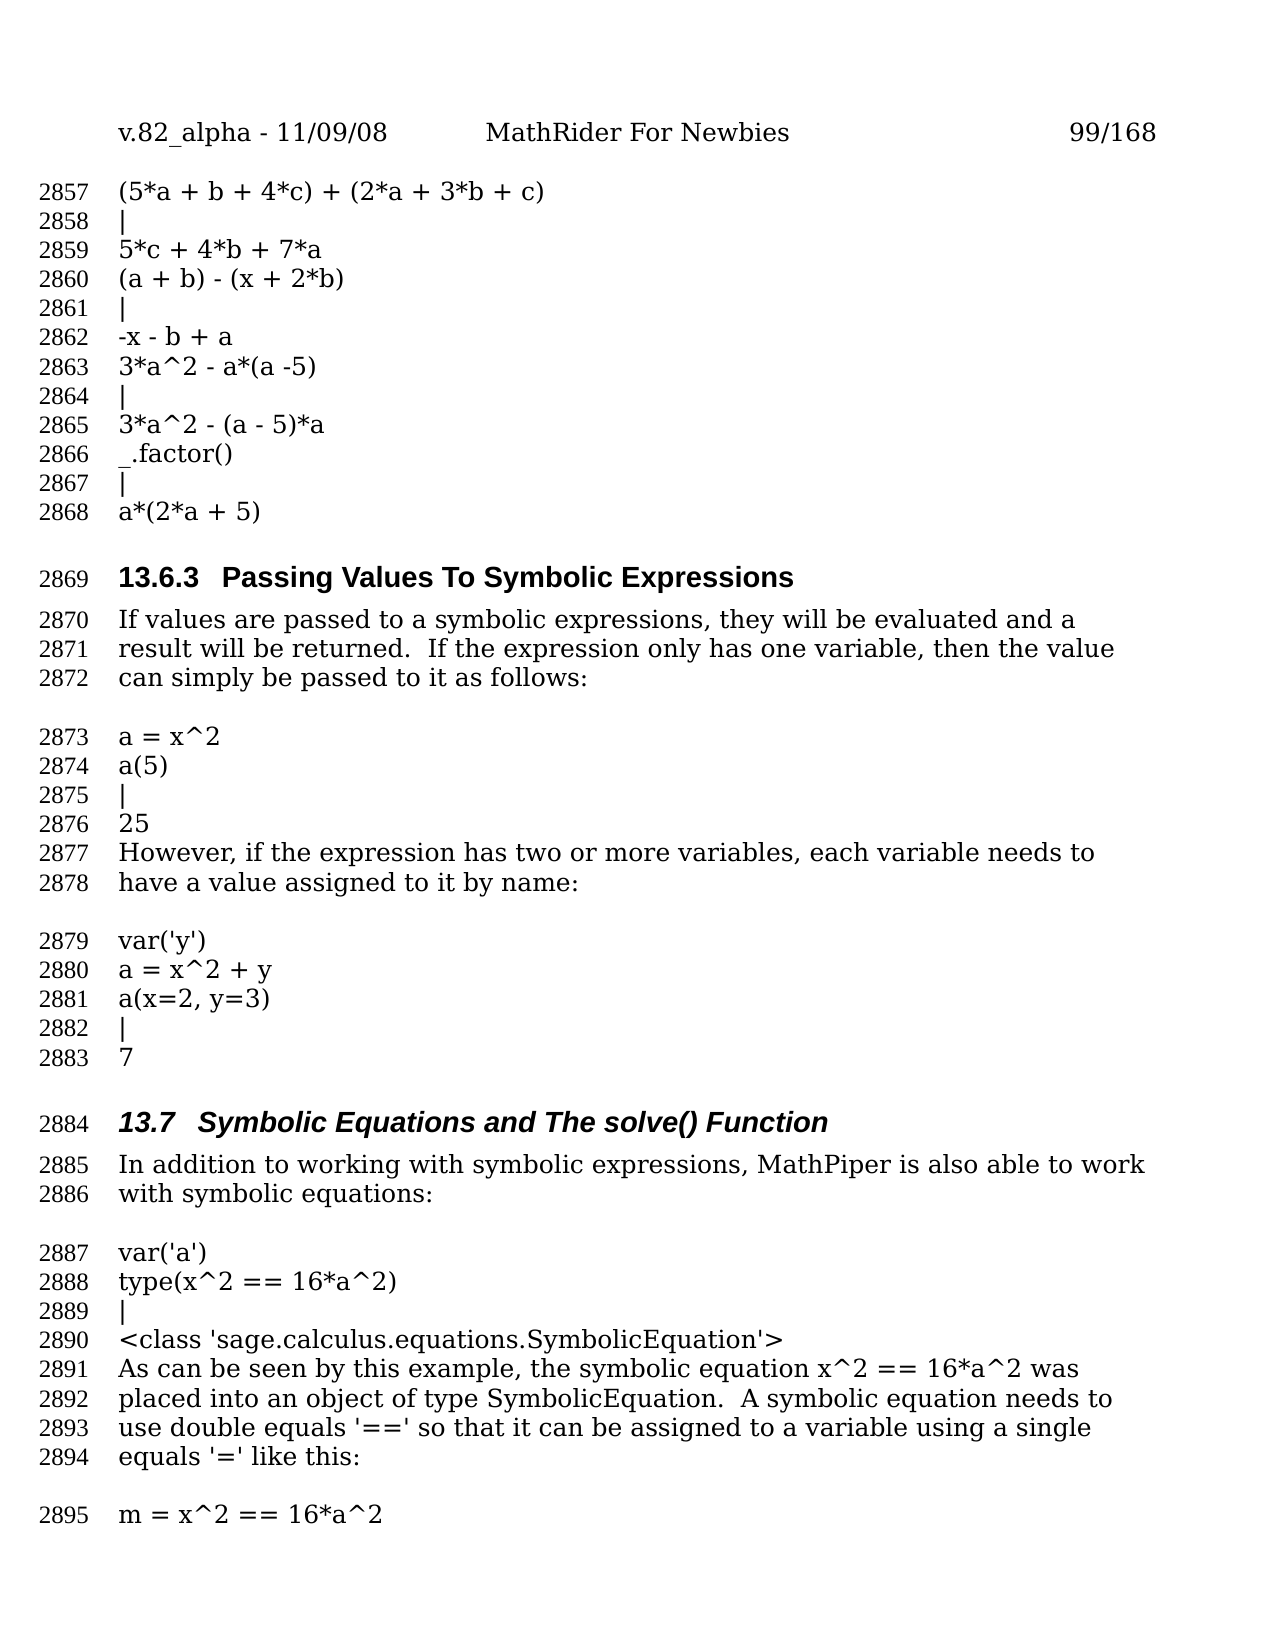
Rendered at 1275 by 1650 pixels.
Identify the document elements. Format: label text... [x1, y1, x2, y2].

text (5*a + b + 4*c) + (2*a + 3*b + c) [118, 177, 1157, 206]
text 7 [118, 1043, 1157, 1072]
text | [118, 780, 1157, 809]
text a(5) [118, 751, 1157, 780]
text -x - b + a [118, 323, 1157, 352]
text | [118, 1296, 1157, 1326]
subtitle Symbolic Equations and The solve() Function [118, 1105, 1157, 1138]
text As can be seen by this example, the symbolic equation x^2 == 16*a^2 was placed into an object of type SymbolicEquation. A symbolic equation needs to use double equals '==' so that it can be assigned to a variable using a single equals '=' like this: [118, 1355, 1157, 1471]
text var('y') [118, 926, 1157, 955]
text 25 [118, 809, 1157, 839]
text If values are passed to a symbolic expressions, they will be evaluated and a result will be returned. If the expression only has one variable, then the value can simply be passed to it as follows: [118, 605, 1157, 693]
text | [118, 206, 1157, 235]
subtitle Passing Values To Symbolic Expressions [118, 560, 1157, 593]
text In addition to working with symbolic expressions, MathPiper is also able to work with symbolic equations: [118, 1151, 1157, 1209]
text 3*a^2 - a*(a -5) [118, 352, 1157, 381]
text 5*c + 4*b + 7*a [118, 235, 1157, 264]
text a*(2*a + 5) [118, 498, 1157, 527]
text a = x^2 + y [118, 955, 1157, 984]
text (a + b) - (x + 2*b) [118, 264, 1157, 293]
text | [118, 1014, 1157, 1043]
text | [118, 293, 1157, 323]
text m = x^2 == 16*a^2 [118, 1501, 1157, 1530]
text | [118, 468, 1157, 498]
text 3*a^2 - (a - 5)*a [118, 410, 1157, 439]
text _.factor() [118, 439, 1157, 468]
text | [118, 381, 1157, 410]
text var('a') [118, 1238, 1157, 1267]
text a(x=2, y=3) [118, 984, 1157, 1014]
text <class 'sage.calculus.equations.SymbolicEquation'> [118, 1326, 1157, 1355]
text type(x^2 == 16*a^2) [118, 1267, 1157, 1296]
text a = x^2 [118, 722, 1157, 751]
text However, if the expression has two or more variables, each variable needs to have a value assigned to it by name: [118, 839, 1157, 897]
